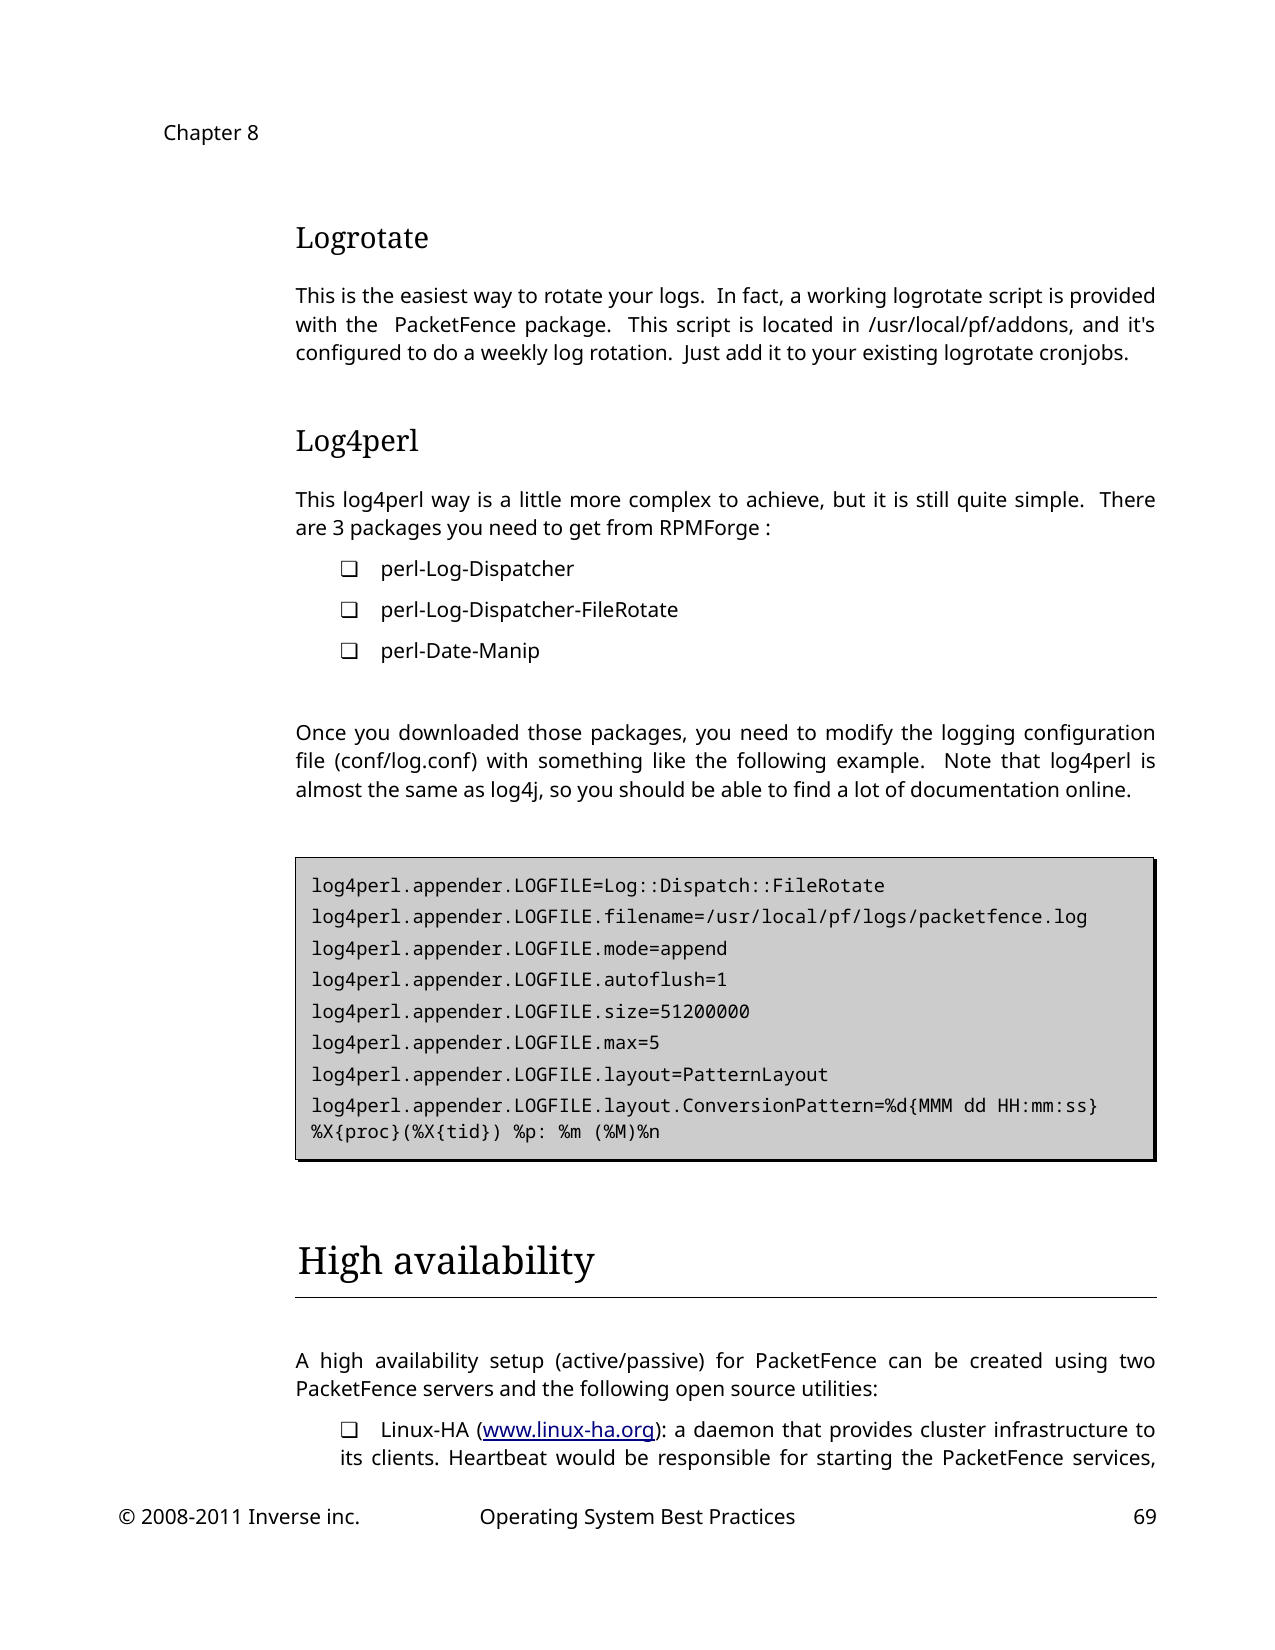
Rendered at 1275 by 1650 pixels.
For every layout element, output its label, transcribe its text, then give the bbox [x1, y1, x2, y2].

subtitle Log4perl [295, 420, 1157, 460]
text log4perl.appender.LOGFILE.layout=PatternLayout [296, 1045, 1153, 1077]
text Once you downloaded those packages, you need to modify the logging configuration file (conf/log.conf) with something like the following example. Note that log4perl is almost the same as log4j, so you should be able to find a lot of documentation online. [295, 718, 1157, 803]
subtitle High availability [295, 1234, 1157, 1297]
text ❏ perl-Date-Manip [340, 636, 1157, 664]
text log4perl.appender.LOGFILE=Log::Dispatch::FileRotate [296, 858, 1153, 888]
text log4perl.appender.LOGFILE.layout.ConversionPattern=%d{MMM dd HH:mm:ss} %X{proc}(%X{tid}) %p: %m (%M)%n [296, 1077, 1153, 1159]
subtitle Logrotate [295, 217, 1157, 257]
text log4perl.appender.LOGFILE.size=51200000 [296, 982, 1153, 1014]
text log4perl.appender.LOGFILE.max=5 [296, 1014, 1153, 1045]
text This is the easiest way to rotate your logs. In fact, a working logrotate script is provided with the PacketFence package. This script is located in /usr/local/pf/addons, and it's configured to do a weekly log rotation. Just add it to your existing logrotate cronjobs. [295, 281, 1157, 367]
text log4perl.appender.LOGFILE.filename=/usr/local/pf/logs/packetfence.log [296, 888, 1153, 919]
text log4perl.appender.LOGFILE.autoflush=1 [296, 951, 1153, 982]
text This log4perl way is a little more complex to achieve, but it is still quite simple. There are 3 packages you need to get from RPMForge : [295, 485, 1157, 542]
text log4perl.appender.LOGFILE.mode=append [296, 919, 1153, 951]
text ❏ perl-Log-Dispatcher-FileRotate [340, 595, 1157, 623]
text ❏ perl-Log-Dispatcher [340, 554, 1157, 582]
text ❏ Linux-HA (www.linux-ha.org): a daemon that provides cluster infrastructure to its clients. Heartbeat would be responsible for starting the PacketFence services, [340, 1415, 1157, 1472]
text A high availability setup (active/passive) for PacketFence can be created using two PacketFence servers and the following open source utilities: [295, 1346, 1157, 1403]
